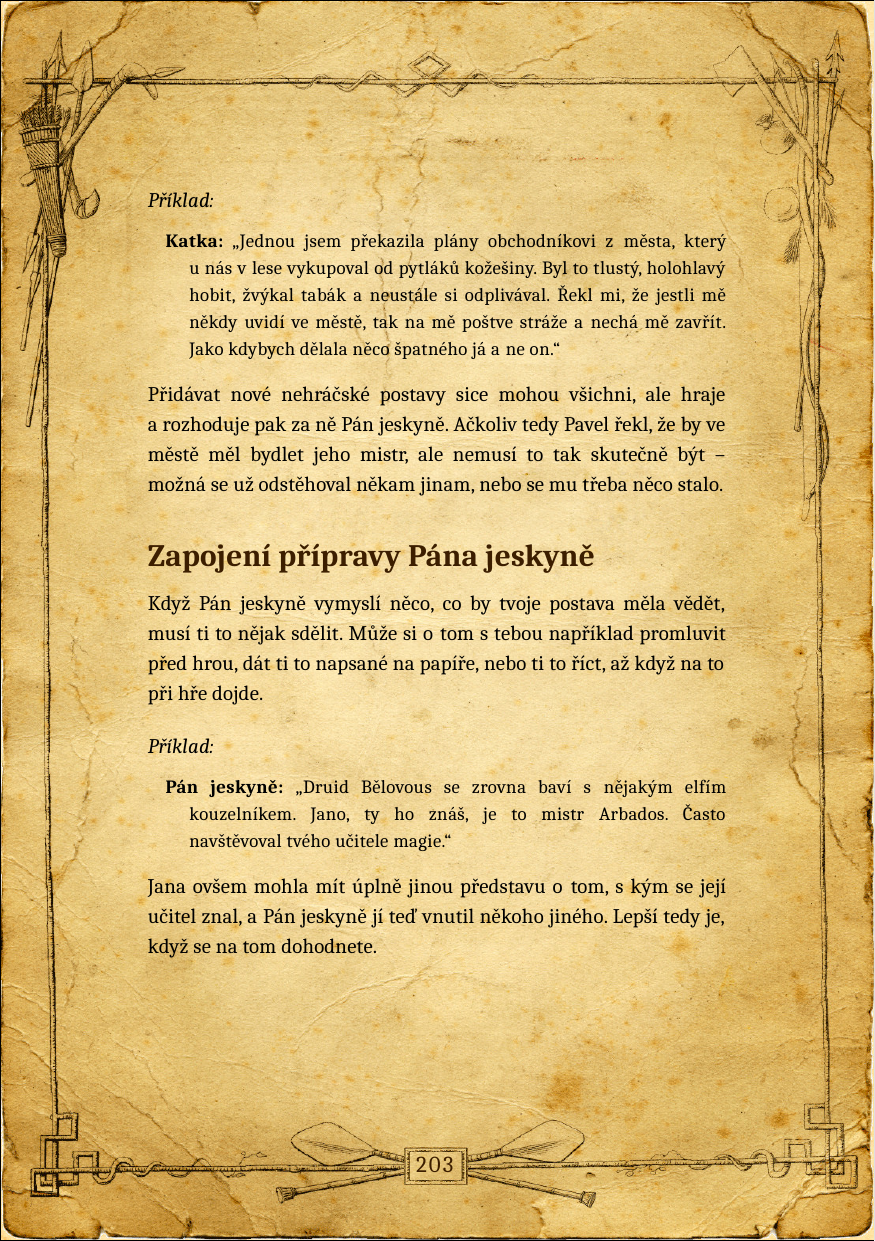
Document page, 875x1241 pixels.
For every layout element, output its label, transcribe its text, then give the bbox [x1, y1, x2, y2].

picture [1, 1, 874, 1240]
subtitle Zapojení přípravy Pána jeskyně [148, 538, 726, 574]
text Jana ovšem mohla mít úplně jinou představu o⁠ tom, s⁠ kým se její učitel znal, a⁠ Pán jeskyně jí teď vnutil někoho jiného. Lepší tedy je, když se na tom dohodnete. [148, 875, 726, 958]
text Pán jeskyně: „Druid Bělovous se zrovna baví s⁠ nějakým elfím kouzelníkem. Jano, ty ho znáš, je to mistr Arbados. Často navštěvoval tvého učitele magie.“ [165, 776, 726, 852]
text Když Pán jeskyně vymyslí něco, co by tvoje postava měla vědět, musí ti to nějak sdělit. Může si o⁠ tom s⁠ tebou například promluvit před hrou, dát ti to napsané na papíře, nebo ti to říct, až když na to při hře dojde. [148, 591, 726, 705]
text Přidávat nové nehráčské postavy sice mohou všichni, ale hraje a⁠ rozhoduje pak za ně Pán jeskyně. Ačkoliv tedy Pavel řekl, že by ve městě měl bydlet jeho mistr, ale nemusí to tak skutečně být – možná se už odstěhoval někam jinam, nebo se mu třeba něco stalo. [148, 383, 726, 496]
text Příklad: [148, 735, 726, 759]
text Příklad: [148, 189, 726, 213]
text Katka: „Jednou jsem překazila plány obchodníkovi z⁠ města, který u⁠ nás v⁠ lese vykupoval od pytláků kožešiny. Byl to tlustý, holohlavý hobit, žvýkal tabák a⁠ neustále si odplivával. Řekl mi, že jestli mě někdy uvidí ve městě, tak na mě poštve stráže a⁠ nechá mě zavřít. Jako kdybych dělala něco špatného já a⁠ ne on.“ [165, 231, 726, 360]
